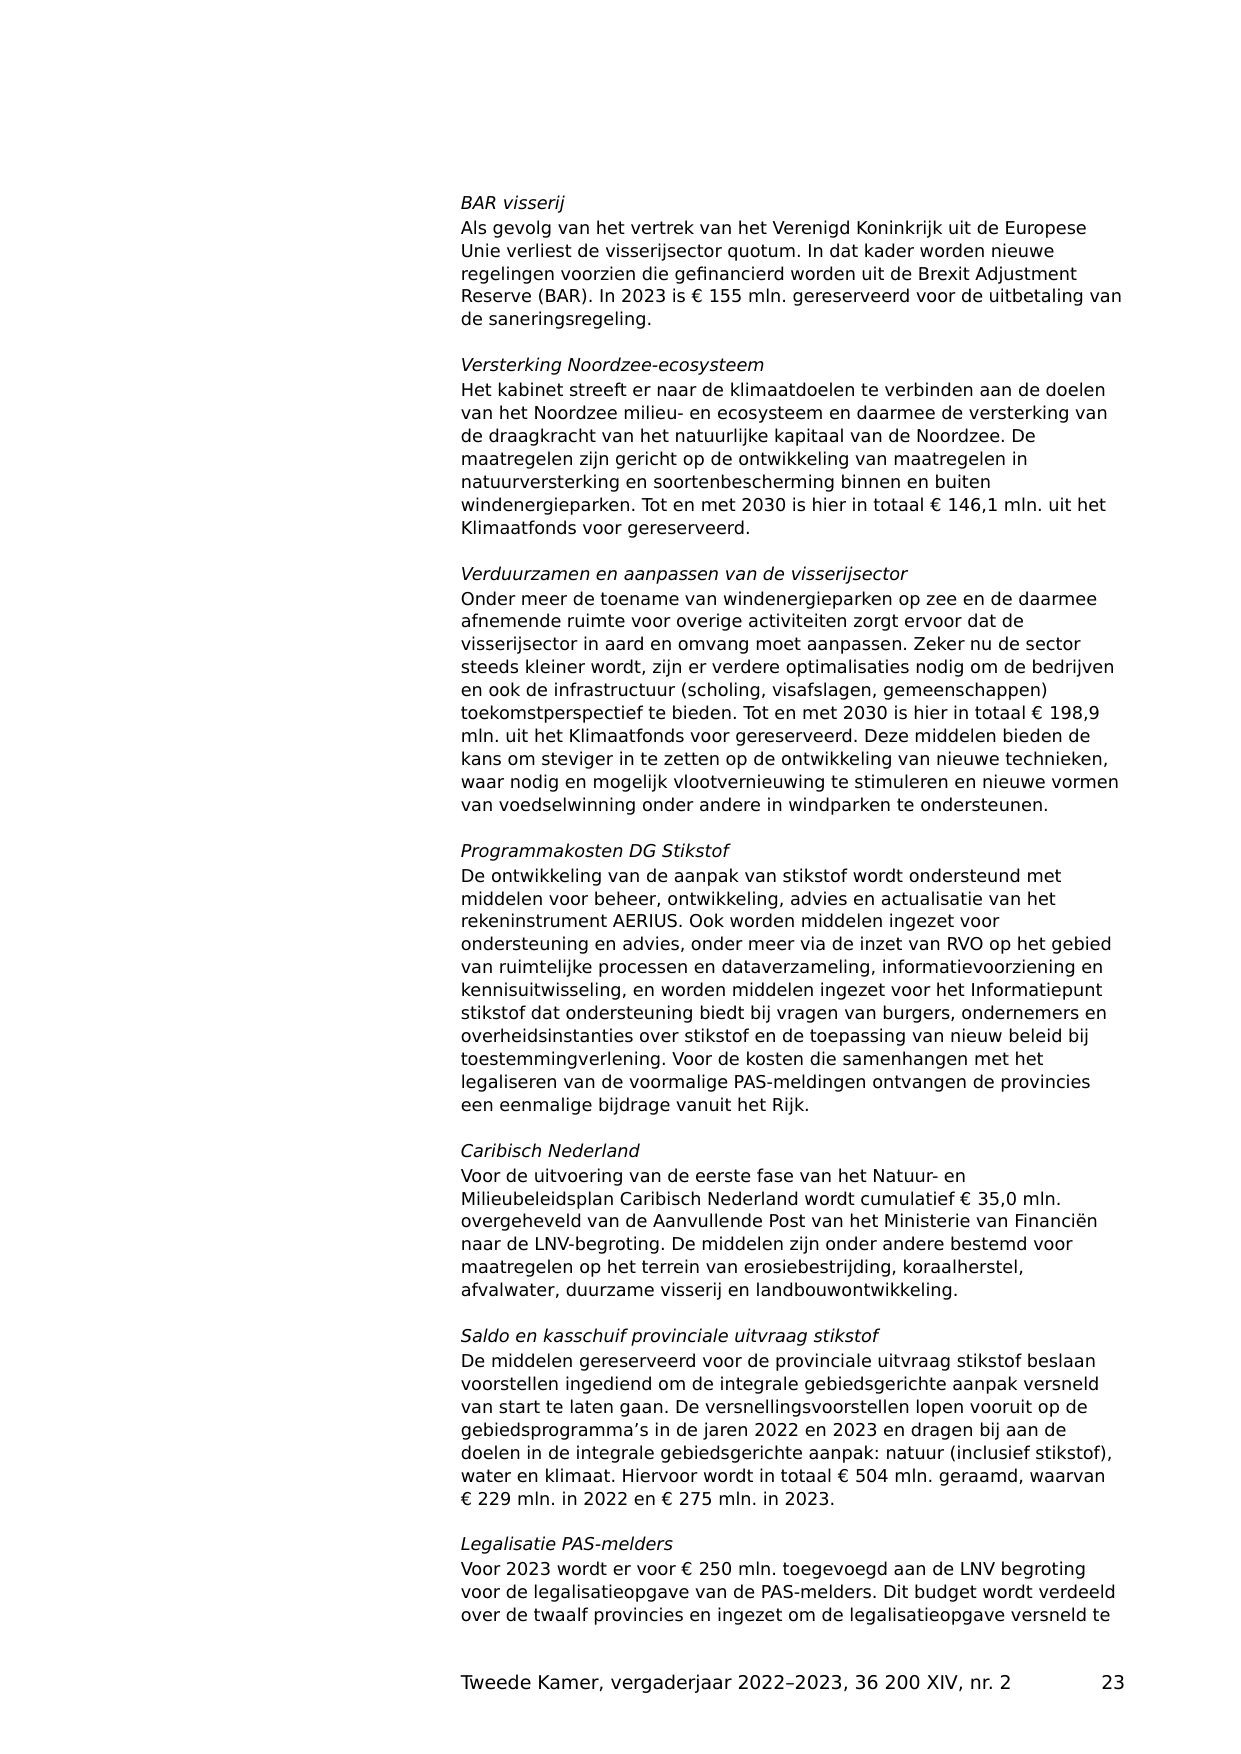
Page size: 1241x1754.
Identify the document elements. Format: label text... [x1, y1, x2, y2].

text Versterking Noordzee-ecosysteem [461, 353, 1125, 376]
text De ontwikkeling van de aanpak van stikstof wordt ondersteund met middelen voor beheer, ontwikkeling, advies en actualisatie van het rekeninstrument AERIUS. Ook worden middelen ingezet voor ondersteuning en advies, onder meer via de inzet van RVO op het gebied van ruimtelijke processen en dataverzameling, informatievoorziening en kennisuitwisseling, en worden middelen ingezet voor het Informatiepunt stikstof dat ondersteuning biedt bij vragen van burgers, ondernemers en overheidsinstanties over stikstof en de toepassing van nieuw beleid bij toestemmingverlening. Voor de kosten die samenhangen met het legaliseren van de voormalige PAS-meldingen ontvangen de provincies een eenmalige bijdrage vanuit het Rijk. [461, 864, 1125, 1116]
text Legalisatie PAS-melders [461, 1532, 1125, 1555]
text Het kabinet streeft er naar de klimaatdoelen te verbinden aan de doelen van het Noordzee milieu- en ecosysteem en daarmee de versterking van de draagkracht van het natuurlijke kapitaal van de Noordzee. De maatregelen zijn gericht op de ontwikkeling van maatregelen in natuurversterking en soortenbescherming binnen en buiten windenergieparken. Tot en met 2030 is hier in totaal € 146,1 mln. uit het Klimaatfonds voor gereserveerd. [461, 378, 1125, 539]
text Saldo en kasschuif provinciale uitvraag stikstof [461, 1324, 1125, 1347]
text Onder meer de toename van windenergieparken op zee en de daarmee afnemende ruimte voor overige activiteiten zorgt ervoor dat de visserijsector in aard en omvang moet aanpassen. Zeker nu de sector steeds kleiner wordt, zijn er verdere optimalisaties nodig om de bedrijven en ook de infrastructuur (scholing, visafslagen, gemeenschappen) toekomstperspectief te bieden. Tot en met 2030 is hier in totaal € 198,9 mln. uit het Klimaatfonds voor gereserveerd. Deze middelen bieden de kans om steviger in te zetten op de ontwikkeling van nieuwe technieken, waar nodig en mogelijk vlootvernieuwing te stimuleren en nieuwe vormen van voedselwinning onder andere in windparken te ondersteunen. [461, 587, 1125, 816]
text Programmakosten DG Stikstof [461, 839, 1125, 862]
text Verduurzamen en aanpassen van de visserijsector [461, 562, 1125, 584]
text Als gevolg van het vertrek van het Verenigd Koninkrijk uit de Europese Unie verliest de visserijsector quotum. In dat kader worden nieuwe regelingen voorzien die gefinancierd worden uit de Brexit Adjustment Reserve (BAR). In 2023 is € 155 mln. gereserveerd voor de uitbetaling van de saneringsregeling. [461, 216, 1125, 330]
text BAR visserij [461, 191, 1125, 214]
text Caribisch Nederland [461, 1139, 1125, 1162]
text Voor 2023 wordt er voor € 250 mln. toegevoegd aan de LNV begroting voor de legalisatieopgave van de PAS-melders. Dit budget wordt verdeeld over de twaalf provincies en ingezet om de legalisatieopgave versneld te [461, 1557, 1125, 1626]
text Voor de uitvoering van de eerste fase van het Natuur- en Milieubeleidsplan Caribisch Nederland wordt cumulatief € 35,0 mln. overgeheveld van de Aanvullende Post van het Ministerie van Financiën naar de LNV-begroting. De middelen zijn onder andere bestemd voor maatregelen op het terrein van erosiebestrijding, koraalherstel, afvalwater, duurzame visserij en landbouwontwikkeling. [461, 1164, 1125, 1301]
text De middelen gereserveerd voor de provinciale uitvraag stikstof beslaan voorstellen ingediend om de integrale gebiedsgerichte aanpak versneld van start te laten gaan. De versnellingsvoorstellen lopen vooruit op de gebiedsprogramma’s in de jaren 2022 en 2023 en dragen bij aan de doelen in de integrale gebiedsgerichte aanpak: natuur (inclusief stikstof), water en klimaat. Hiervoor wordt in totaal € 504 mln. geraamd, waarvan € 229 mln. in 2022 en € 275 mln. in 2023. [461, 1349, 1125, 1509]
